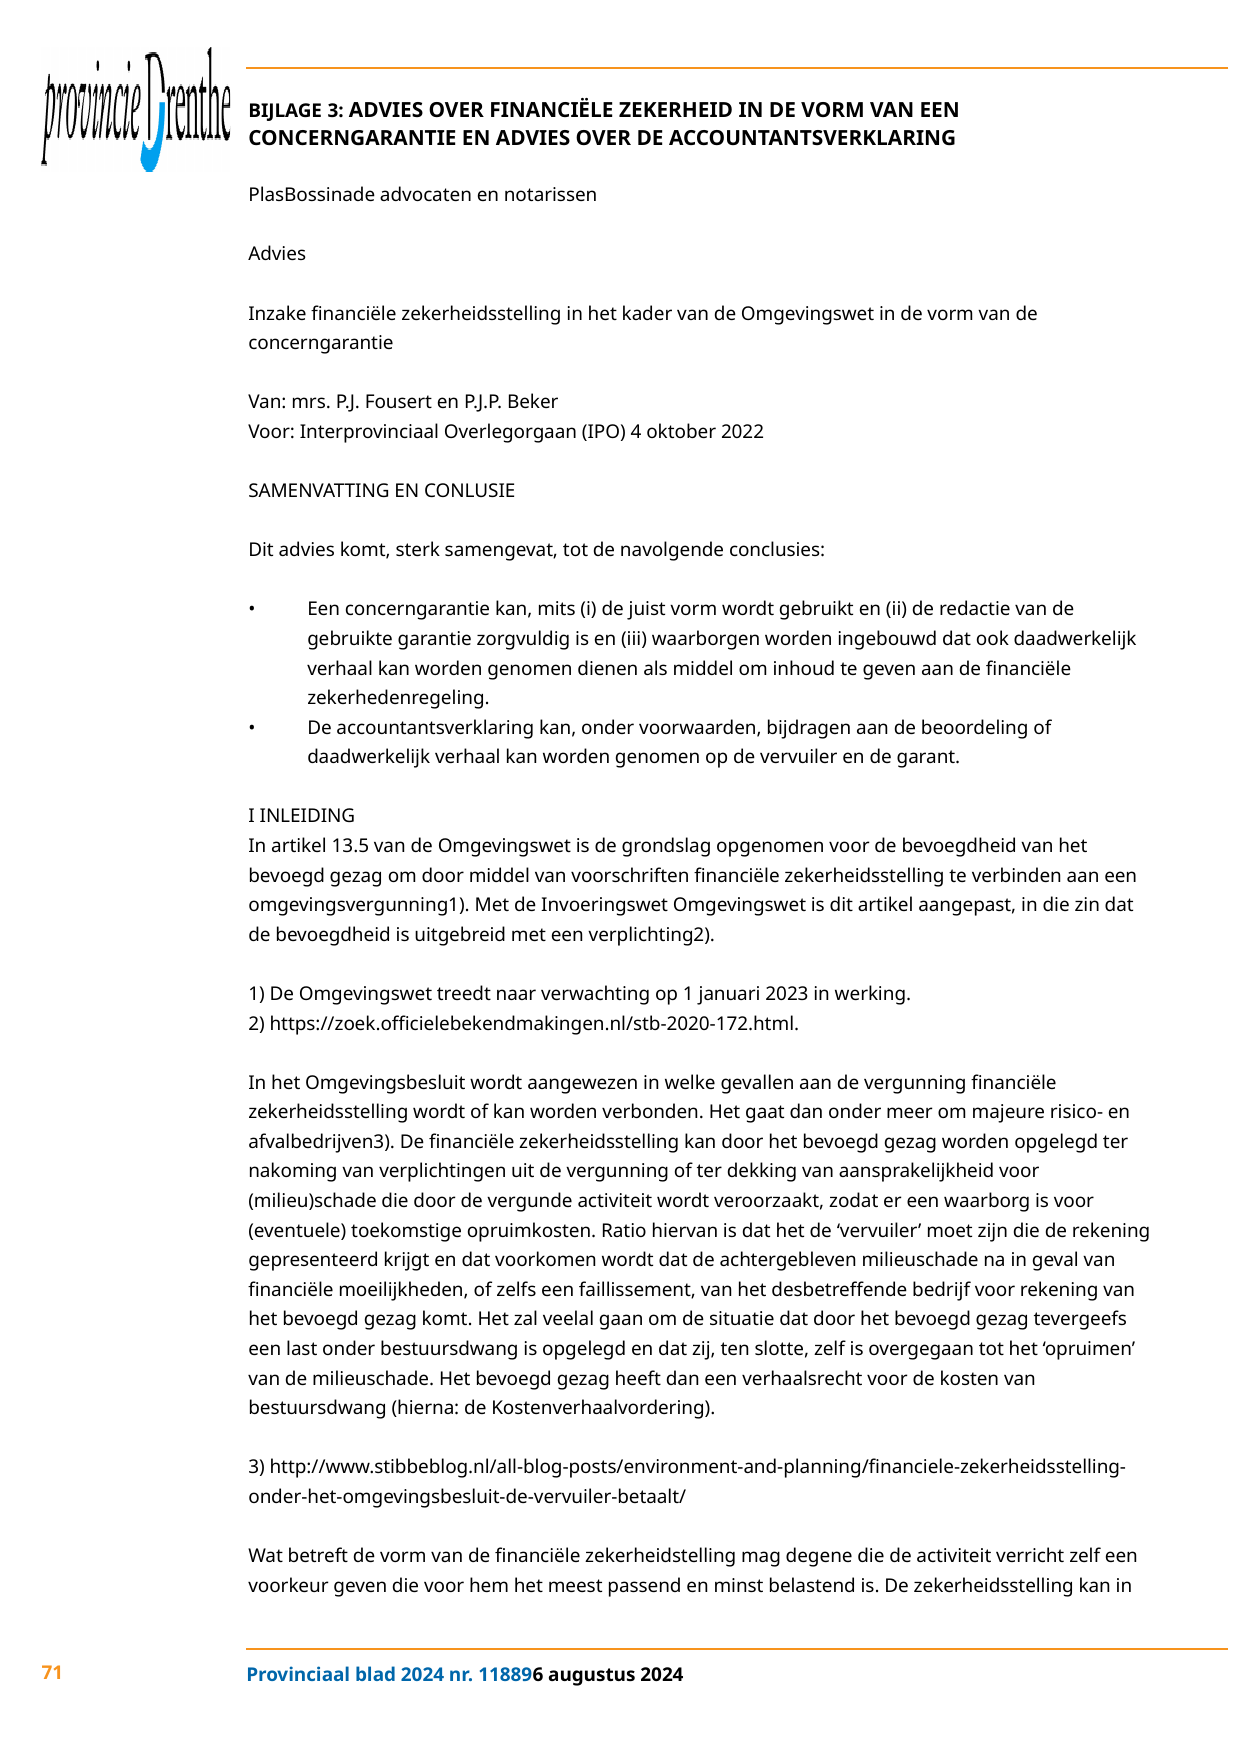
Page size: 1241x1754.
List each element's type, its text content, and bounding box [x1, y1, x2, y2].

text PlasBossinade advocaten en notarissen [248, 181, 1152, 207]
text BIJLAGE 3: ADVIES OVER FINANCIËLE ZEKERHEID IN DE VORM VAN EEN CONCERNGARANTIE EN ADVIES OVER DE ACCOUNTANTSVERKLARING [248, 95, 1152, 152]
text In het Omgevingsbesluit wordt aangewezen in welke gevallen aan de vergunning financiële zekerheidsstelling wordt of kan worden verbonden. Het gaat dan onder meer om majeure risico- en afvalbedrijven3). De financiële zekerheidsstelling kan door het bevoegd gezag worden opgelegd ter nakoming van verplichtingen uit de vergunning of ter dekking van aansprakelijkheid voor (milieu)schade die door de vergunde activiteit wordt veroorzaakt, zodat er een waarborg is voor (eventuele) toekomstige opruimkosten. Ratio hiervan is dat het de ‘vervuiler’ moet zijn die de rekening gepresenteerd krijgt en dat voorkomen wordt dat de achtergebleven milieuschade na in geval van financiële moeilijkheden, of zelfs een faillissement, van het desbetreffende bedrijf voor rekening van het bevoegd gezag komt. Het zal veelal gaan om de situatie dat door het bevoegd gezag tevergeefs een last onder bestuursdwang is opgelegd en dat zij, ten slotte, zelf is overgegaan tot het ‘opruimen’ van de milieuschade. Het bevoegd gezag heeft dan een verhaalsrecht voor de kosten van bestuursdwang (hierna: de Kostenverhaalvordering). [248, 1069, 1152, 1420]
list De accountantsverklaring kan, onder voorwaarden, bijdragen aan de beoordeling of daadwerkelijk verhaal kan worden genomen op de vervuiler en de garant. [248, 714, 1152, 769]
text Inzake financiële zekerheidsstelling in het kader van de Omgevingswet in de vorm van de concerngarantie [248, 300, 1152, 355]
text Advies [248, 241, 1152, 266]
text I INLEIDING [248, 803, 1152, 828]
text Dit advies komt, sterk samengevat, tot de navolgende conclusies: [248, 536, 1152, 562]
picture [41, 47, 231, 172]
text 1) De Omgevingswet treedt naar verwachting op 1 januari 2023 in werking. [248, 980, 1152, 1006]
text Voor: Interprovinciaal Overlegorgaan (IPO) 4 oktober 2022 [248, 418, 1152, 444]
text Wat betreft de vorm van de financiële zekerheidstelling mag degene die de activiteit verricht zelf een voorkeur geven die voor hem het meest passend en minst belastend is. De zekerheidsstelling kan in [248, 1542, 1152, 1597]
text SAMENVATTING EN CONLUSIE [248, 477, 1152, 503]
text 2) https://zoek.officielebekendmakingen.nl/stb-2020-172.html. [248, 1010, 1152, 1035]
text 3) http://www.stibbeblog.nl/all-blog-posts/environment-and-planning/financiele-zekerheidsstelling-onder-het-omgevingsbesluit-de-vervuiler-betaalt/ [248, 1453, 1152, 1509]
text Van: mrs. P.J. Fousert en P.J.P. Beker [248, 388, 1152, 414]
text In artikel 13.5 van de Omgevingswet is de grondslag opgenomen voor de bevoegdheid van het bevoegd gezag om door middel van voorschriften financiële zekerheidsstelling te verbinden aan een omgevingsvergunning1). Met de Invoeringswet Omgevingswet is dit artikel aangepast, in die zin dat de bevoegdheid is uitgebreid met een verplichting2). [248, 832, 1152, 947]
list Een concerngarantie kan, mits (i) de juist vorm wordt gebruikt en (ii) de redactie van de gebruikte garantie zorgvuldig is en (iii) waarborgen worden ingebouwd dat ook daadwerkelijk verhaal kan worden genomen dienen als middel om inhoud te geven aan de financiële zekerhedenregeling. [248, 596, 1152, 710]
